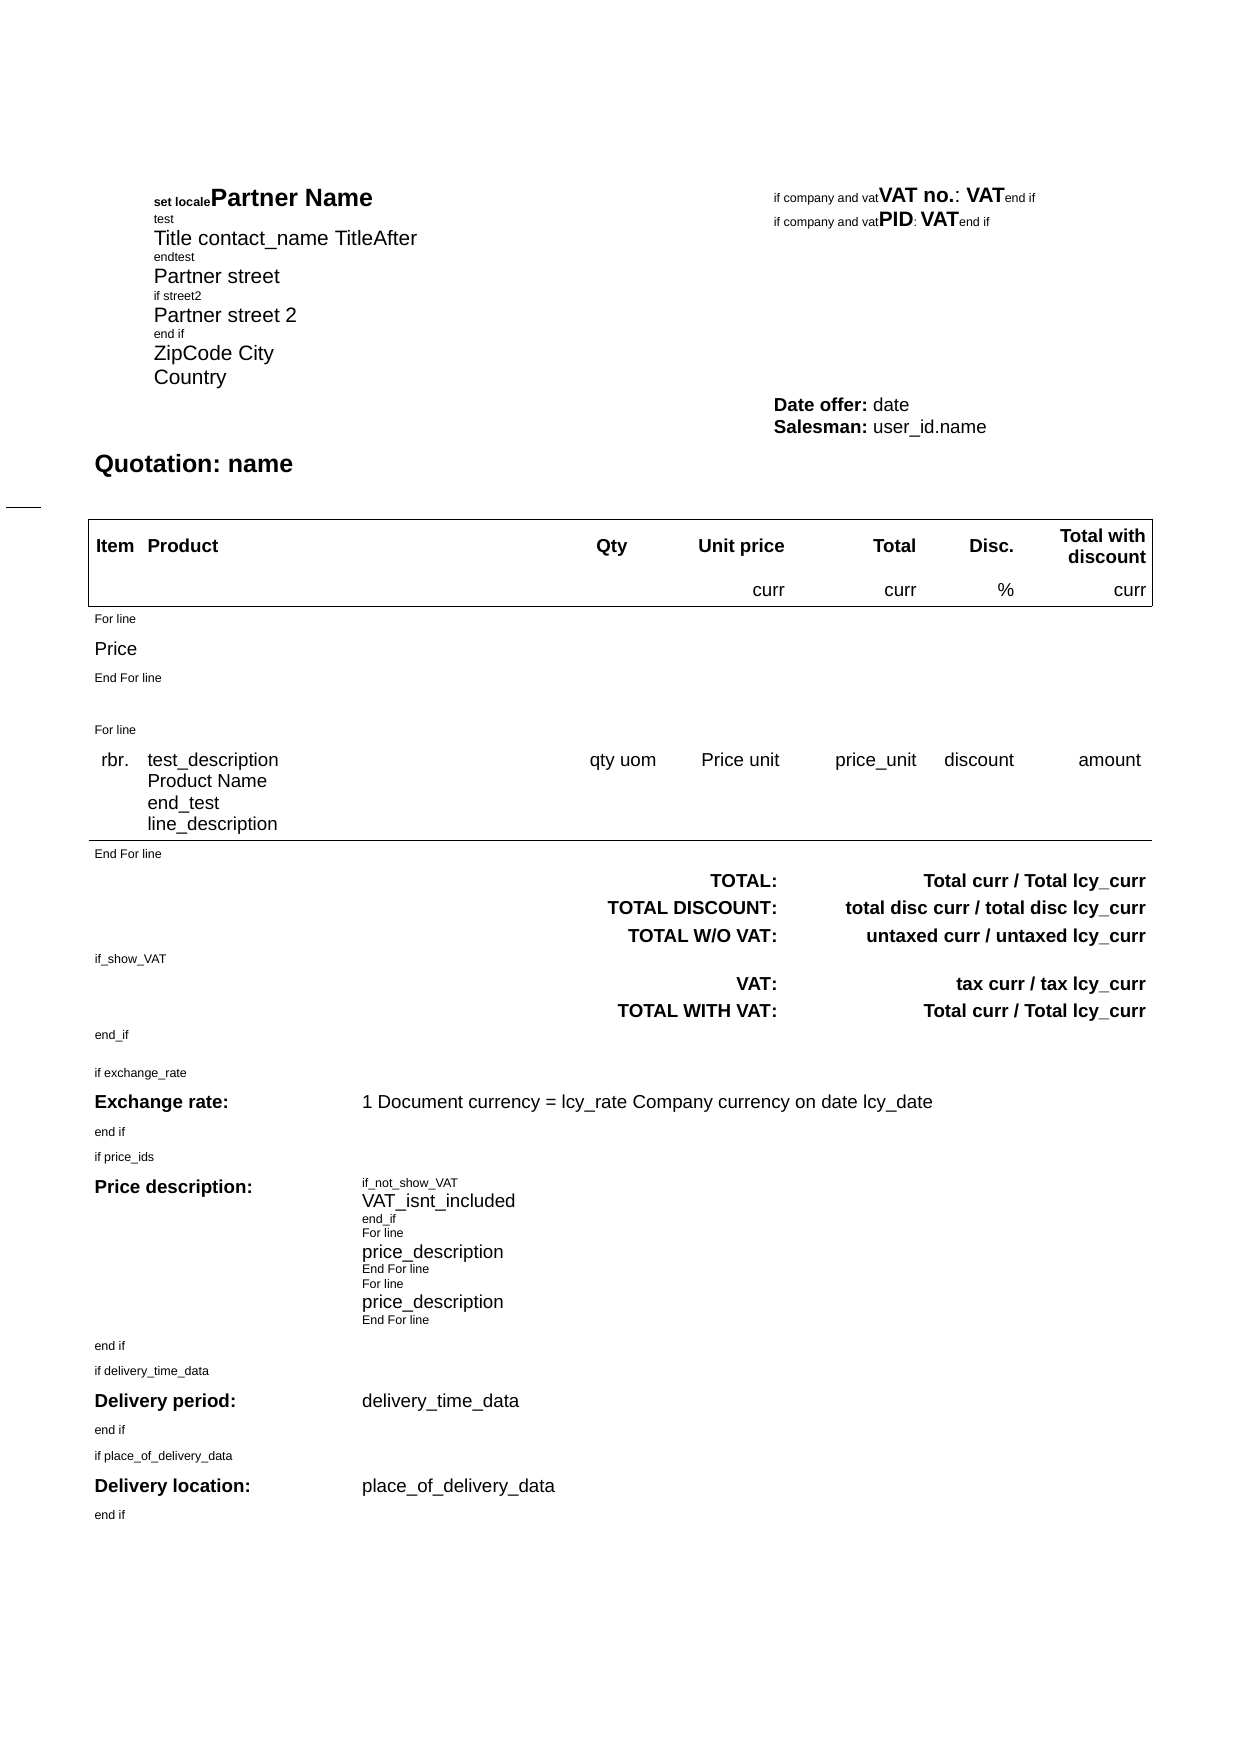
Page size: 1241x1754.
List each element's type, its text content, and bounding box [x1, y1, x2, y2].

table_cell For line [89, 607, 1152, 632]
table_cell if place_of_delivery_data [89, 1443, 1152, 1469]
table_header Disc. [922, 520, 1019, 573]
table_header if exchange_rate [89, 1060, 1152, 1085]
table_cell [562, 573, 662, 606]
table_cell TOTAL WITH VAT: [89, 997, 783, 1025]
table_cell if price_ids [89, 1144, 1152, 1170]
table_cell test_description Product Name end_test line_description [142, 743, 562, 840]
table_cell rbr. [89, 743, 142, 840]
table_header Product [142, 520, 562, 573]
table_cell if_show_VAT [89, 949, 1152, 969]
table_cell Total curr / Total lcy_curr [783, 866, 1152, 894]
table_cell untaxed curr / untaxed lcy_curr [783, 922, 1152, 949]
table_cell Date offer: date Salesman: user_id.name [768, 325, 1152, 443]
table_cell End For line [89, 841, 1152, 866]
table_cell Exchange rate: [89, 1085, 356, 1118]
table_cell if_not_show_VAT VAT_isnt_included end_if For line price_description End For line For line price_description End For line [356, 1170, 1152, 1332]
table_cell amount [1020, 743, 1152, 840]
table_cell end_if [89, 1025, 1152, 1045]
table_cell curr [662, 573, 790, 606]
table_header if delivery_time_data [89, 1358, 1152, 1384]
table_cell Total curr / Total lcy_curr [783, 997, 1152, 1025]
table_header Qty [562, 520, 662, 573]
table_cell 1 Document currency = lcy_rate Company currency on date lcy_date [356, 1085, 1152, 1118]
table_header [89, 177, 148, 443]
table_cell end if [89, 1119, 1152, 1144]
table_cell % [922, 573, 1019, 606]
table_header set localePartner Name test Title contact_name TitleAfter endtest Partner street if street2 Partner street 2 end if ZipCode City Country [148, 177, 768, 443]
table_cell end if [89, 1502, 1152, 1528]
table_cell curr [1020, 573, 1152, 606]
table_header Total with discount [1020, 520, 1152, 573]
table_cell tax curr / tax lcy_curr [783, 970, 1152, 997]
table_cell Price description: [89, 1170, 356, 1332]
table_cell price_unit [790, 743, 922, 840]
table_header Unit price [662, 520, 790, 573]
table_cell qty uom [562, 743, 662, 840]
table_header if company and vatVAT no.: VATend if if company and vatPID: VATend if [768, 177, 1152, 325]
table_cell Delivery location: [89, 1469, 356, 1502]
table_cell TOTAL W/O VAT: [89, 922, 783, 949]
table_cell [89, 691, 1152, 717]
table_cell [142, 573, 562, 606]
table_cell Price unit [662, 743, 790, 840]
table_cell For line [89, 717, 1152, 743]
table_cell VAT: [89, 970, 783, 997]
table_cell [89, 573, 142, 606]
table_header Total [790, 520, 922, 573]
table_header Quotation: name [89, 443, 1152, 483]
table_cell end if [89, 1417, 1152, 1443]
table_cell delivery_time_data [356, 1384, 1152, 1417]
table_cell Delivery period: [89, 1384, 356, 1417]
table_cell end if [89, 1333, 1152, 1358]
table_cell [89, 483, 1152, 518]
table_cell curr [790, 573, 922, 606]
table_cell total disc curr / total disc lcy_curr [783, 894, 1152, 922]
table_cell TOTAL: [89, 866, 783, 894]
table_cell End For line [89, 665, 1152, 691]
table_cell TOTAL DISCOUNT: [89, 894, 783, 922]
table_cell place_of_delivery_data [356, 1469, 1152, 1502]
table_cell discount [922, 743, 1019, 840]
table_cell Price [89, 632, 1152, 665]
table_header Item [89, 520, 142, 573]
